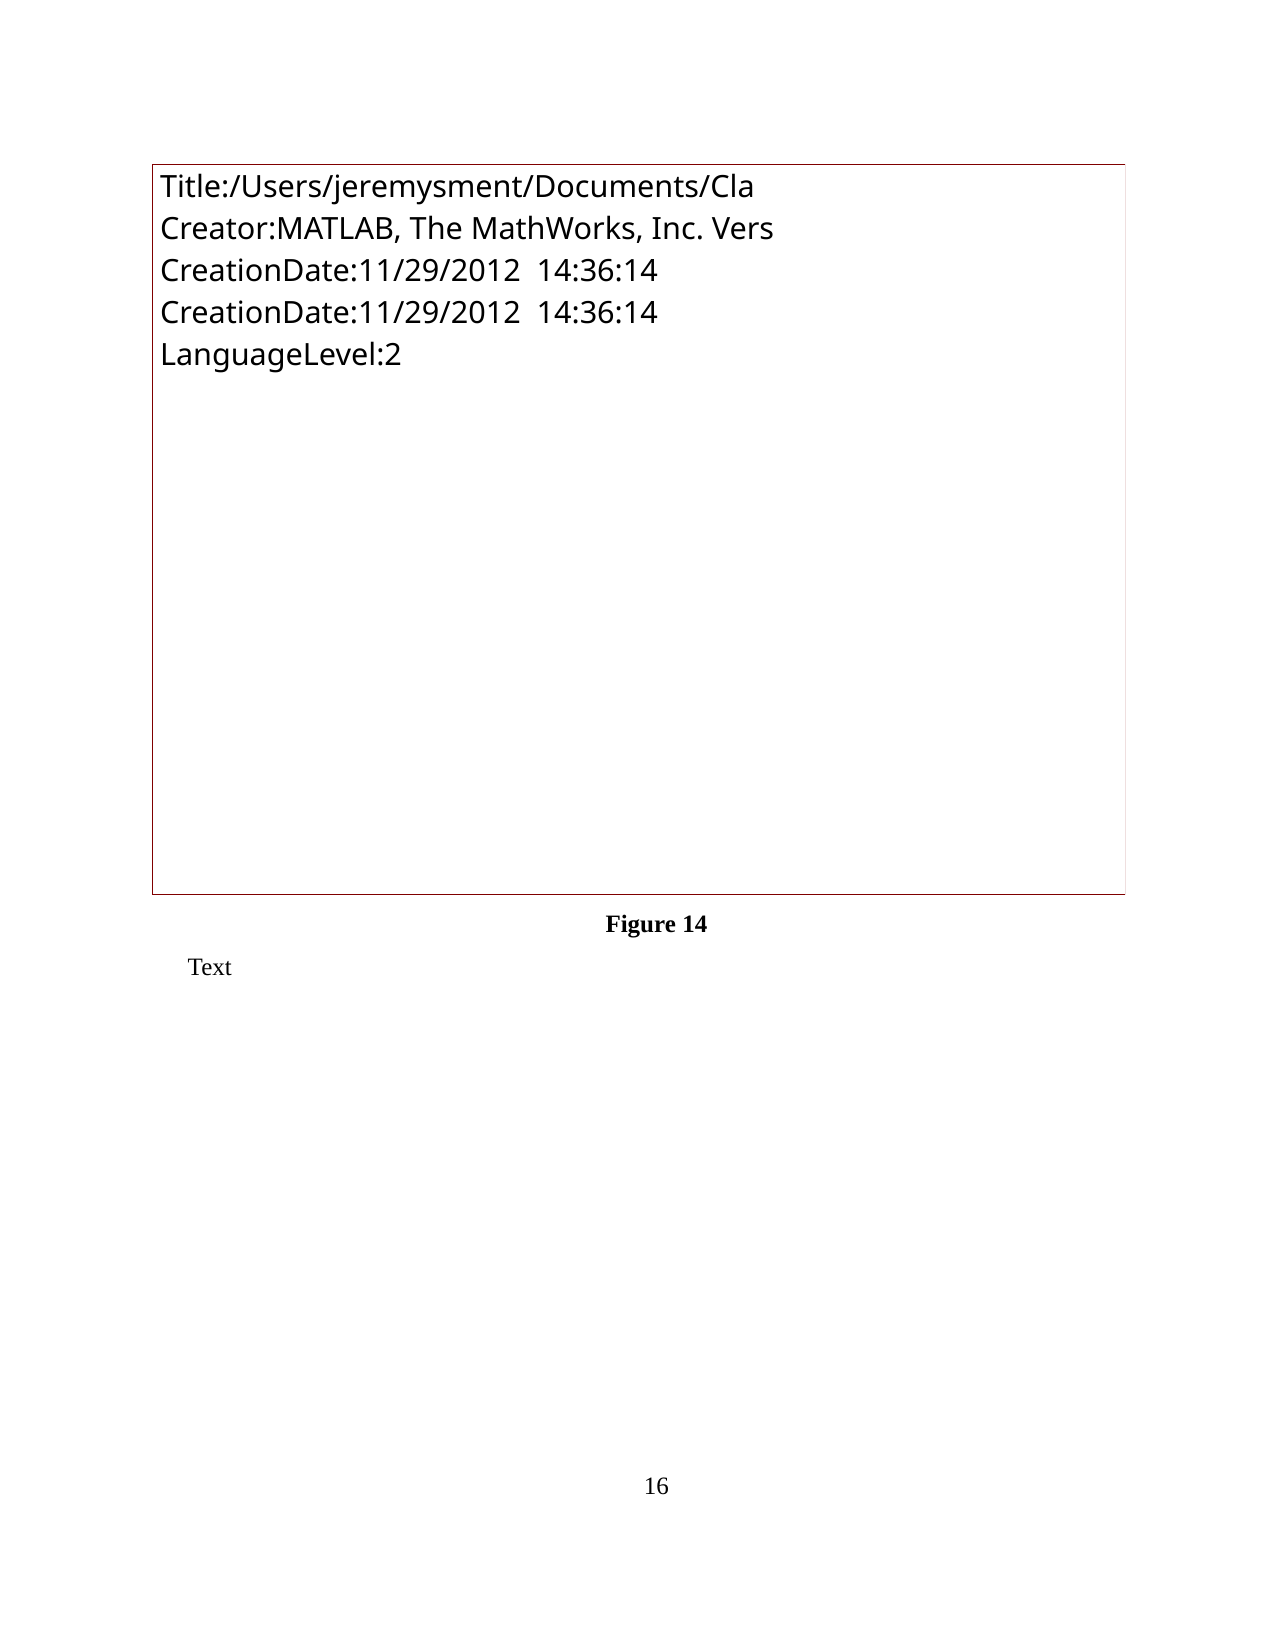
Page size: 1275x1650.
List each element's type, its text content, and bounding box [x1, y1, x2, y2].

text [150, 150, 1125, 162]
text Text [150, 937, 1125, 981]
text Figure 15 [150, 162, 1125, 937]
